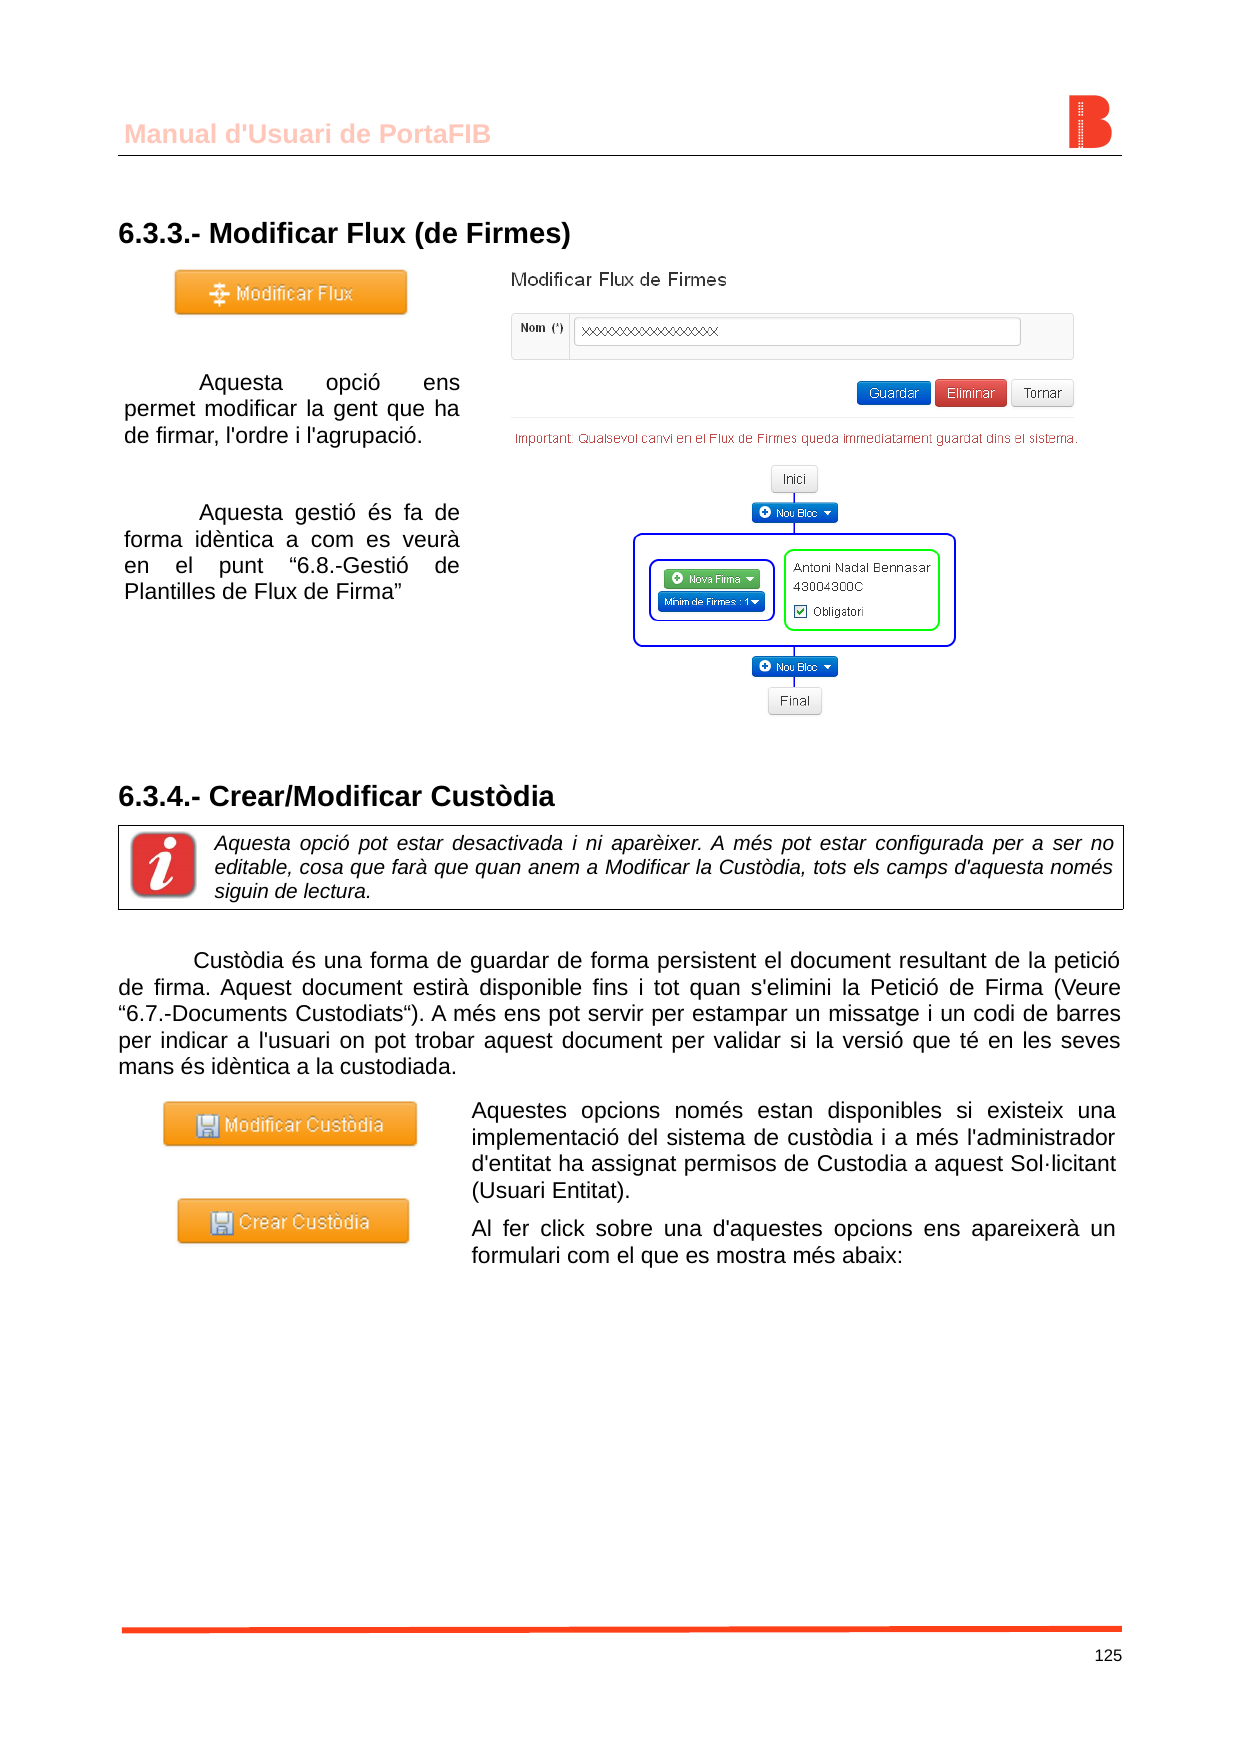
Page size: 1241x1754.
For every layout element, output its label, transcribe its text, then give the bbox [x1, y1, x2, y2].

table_header [119, 826, 209, 908]
subtitle Crear/Modificar Custòdia [118, 779, 1122, 813]
subtitle Modificar Flux (de Firmes) [118, 216, 1122, 249]
picture [129, 831, 198, 899]
picture [159, 1097, 425, 1151]
table_header [118, 1092, 466, 1286]
table_header [466, 262, 1122, 728]
picture [1063, 94, 1117, 150]
table_header Aquestes opcions només estan disponibles si existeix una implementació del sistema de custòdia i a més l'administrador d'entitat ha assignat permisos de Custodia a aquest Sol·licitant (Usuari Entitat). Al fer click sobre una d'aquestes opcions ens apareixerà un formulari com el que es mostra més abaix: [466, 1092, 1122, 1286]
text Custòdia és una forma de guardar de forma persistent el document resultant de la petició de firma. Aquest document estirà disponible fins i tot quan s'elimini la Petició de Firma (Veure “6.7.-Documents Custodiats“). A més ens pot servir per estampar un missatge i un codi de barres per indicar a l'usuari on pot trobar aquest document per validar si la versió que té en les seves mans és idèntica a la custodiada. [118, 947, 1122, 1079]
picture [170, 1194, 414, 1250]
table_header Aquesta opció pot estar desactivada i ni aparèixer. A més pot estar configurada per a ser no editable, cosa que farà que quan anem a Modificar la Custòdia, tots els camps d'aquesta només siguin de lectura. [209, 826, 1123, 908]
table_header Aquesta opció ens permet modificar la gent que ha de firmar, l'ordre i l'agrupació. Aquesta gestió és fa de forma idèntica a com es veurà en el punt “6.8.-Gestió de Plantilles de Flux de Firma” [118, 262, 466, 728]
picture [172, 267, 412, 318]
picture [504, 267, 1084, 722]
